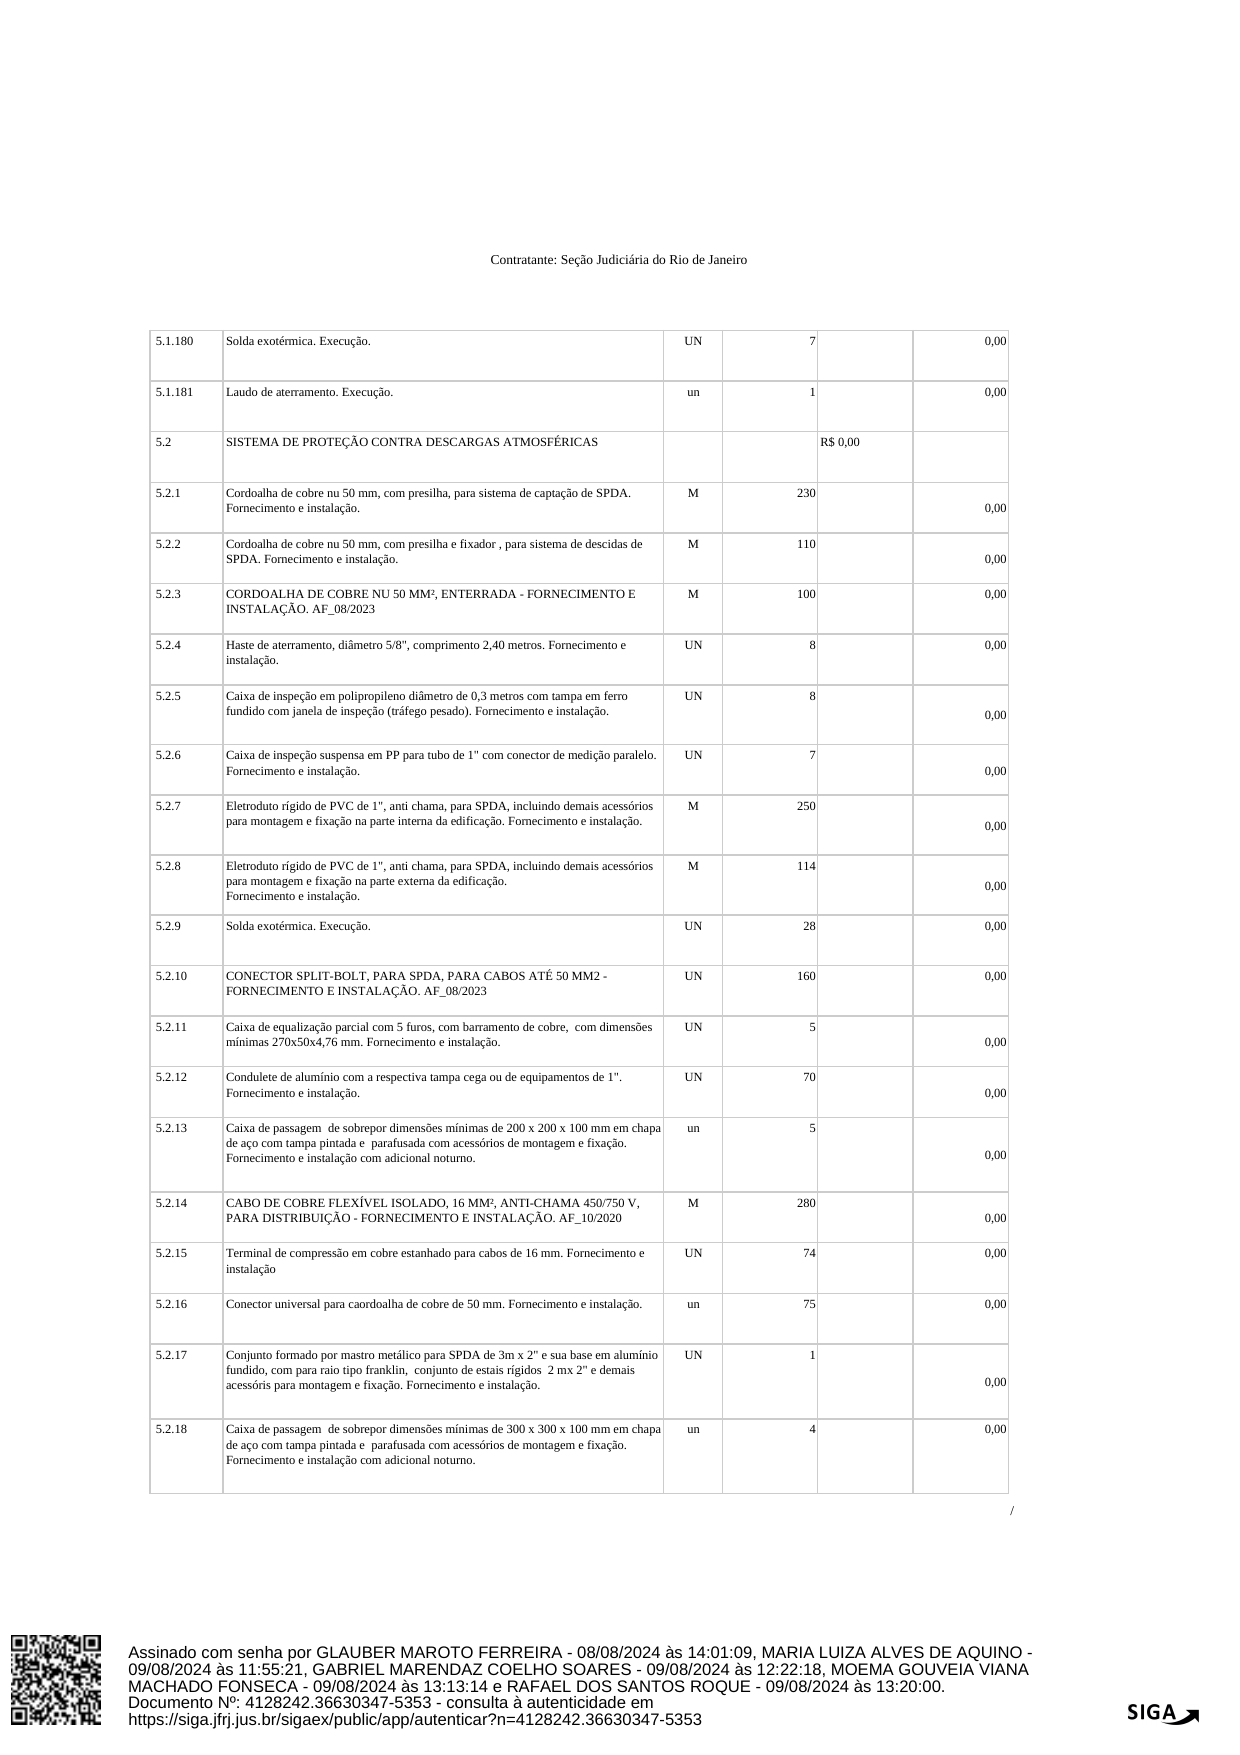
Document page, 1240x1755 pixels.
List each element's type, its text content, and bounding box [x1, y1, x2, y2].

table_cell 5.2.8 [151, 856, 222, 914]
table_cell M [664, 856, 722, 914]
table_cell SISTEMA DE PROTEÇÃO CONTRA DESCARGAS ATMOSFÉRICAS [224, 432, 663, 481]
table_cell un [664, 1118, 722, 1191]
table_cell Eletroduto rígido de PVC de 1", anti chama, para SPDA, incluindo demais acessórios para montagem e fixação na parte interna da edificação. Fornecimento e instalação. [224, 796, 663, 854]
table_header [818, 331, 912, 380]
table_cell 1 [723, 1345, 817, 1418]
table_cell M [664, 584, 722, 633]
table_cell [818, 1067, 912, 1116]
table_cell Cordoalha de cobre nu 50 mm, com presilha, para sistema de captação de SPDA. Fornecimento e instalação. [224, 483, 663, 532]
table_cell UN [664, 1017, 722, 1066]
table_cell 5.2.16 [151, 1294, 222, 1343]
table_cell 5.1.181 [151, 382, 222, 431]
table_cell 110 [723, 534, 817, 583]
table_cell [818, 1294, 912, 1343]
table_cell [818, 966, 912, 1015]
table_cell [818, 1017, 912, 1066]
table_cell 0,00 [914, 1420, 1008, 1493]
table_cell 0,00 [914, 1193, 1008, 1242]
table_cell CONECTOR SPLIT-BOLT, PARA SPDA, PARA CABOS ATÉ 50 MM2 - FORNECIMENTO E INSTALAÇÃO. AF_08/2023 [224, 966, 663, 1015]
table_cell 5.2.1 [151, 483, 222, 532]
table_cell UN [664, 745, 722, 794]
table_cell UN [664, 1067, 722, 1116]
table_cell 28 [723, 916, 817, 964]
table_cell 5.2.10 [151, 966, 222, 1015]
table_cell 230 [723, 483, 817, 532]
table_cell 5.2.4 [151, 635, 222, 684]
table_header 0,00 [914, 331, 1008, 380]
table_cell 0,00 [914, 483, 1008, 532]
table_cell 70 [723, 1067, 817, 1116]
table_cell 0,00 [914, 382, 1008, 431]
table_cell [664, 432, 722, 481]
table_header Solda exotérmica. Execução. [224, 331, 663, 380]
table_cell 5.2.2 [151, 534, 222, 583]
table_cell UN [664, 966, 722, 1015]
table_cell 100 [723, 584, 817, 633]
table_cell Caixa de passagem de sobrepor dimensões mínimas de 300 x 300 x 100 mm em chapa de aço com tampa pintada e parafusada com acessórios de montagem e fixação. Fornecimento e instalação com adicional noturno. [224, 1420, 663, 1493]
table_cell Caixa de inspeção em polipropileno diâmetro de 0,3 metros com tampa em ferro fundido com janela de inspeção (tráfego pesado). Fornecimento e instalação. [224, 686, 663, 744]
table_cell 250 [723, 796, 817, 854]
table_cell 0,00 [914, 534, 1008, 583]
table_cell [818, 856, 912, 914]
table_cell [818, 796, 912, 854]
table_cell Condulete de alumínio com a respectiva tampa cega ou de equipamentos de 1". Fornecimento e instalação. [224, 1067, 663, 1116]
table_cell [818, 1243, 912, 1292]
table_cell 5 [723, 1017, 817, 1066]
table_cell 5.2.5 [151, 686, 222, 744]
table_cell UN [664, 635, 722, 684]
table_cell CORDOALHA DE COBRE NU 50 MM², ENTERRADA - FORNECIMENTO E INSTALAÇÃO. AF_08/2023 [224, 584, 663, 633]
table_cell [818, 584, 912, 633]
table_cell 75 [723, 1294, 817, 1343]
table_cell 0,00 [914, 1294, 1008, 1343]
table_cell 4 [723, 1420, 817, 1493]
table_cell [818, 534, 912, 583]
table_cell UN [664, 686, 722, 744]
table_cell 280 [723, 1193, 817, 1242]
table_cell 5 [723, 1118, 817, 1191]
table_cell Terminal de compressão em cobre estanhado para cabos de 16 mm. Fornecimento e instalação [224, 1243, 663, 1292]
table_cell Eletroduto rígido de PVC de 1", anti chama, para SPDA, incluindo demais acessórios para montagem e fixação na parte externa da edificação. Fornecimento e instalação. [224, 856, 663, 914]
table_cell 0,00 [914, 1118, 1008, 1191]
table_cell [914, 432, 1008, 481]
table_cell 5.2.15 [151, 1243, 222, 1292]
table_cell 0,00 [914, 1017, 1008, 1066]
table_cell 0,00 [914, 856, 1008, 914]
table_cell M [664, 796, 722, 854]
table_header 7 [723, 331, 817, 380]
table_cell UN [664, 1243, 722, 1292]
table_cell 160 [723, 966, 817, 1015]
table_cell 8 [723, 635, 817, 684]
table_cell 0,00 [914, 916, 1008, 964]
table_header UN [664, 331, 722, 380]
table_cell [818, 686, 912, 744]
table_cell 0,00 [914, 745, 1008, 794]
table_cell 0,00 [914, 1067, 1008, 1116]
table_cell Conector universal para caordoalha de cobre de 50 mm. Fornecimento e instalação. [224, 1294, 663, 1343]
table_cell 5.2.3 [151, 584, 222, 633]
table_cell 0,00 [914, 1345, 1008, 1418]
table_cell 5.2.12 [151, 1067, 222, 1116]
table_cell M [664, 1193, 722, 1242]
table_cell 0,00 [914, 966, 1008, 1015]
table_cell 5.2.13 [151, 1118, 222, 1191]
table_cell M [664, 483, 722, 532]
table_cell 5.2 [151, 432, 222, 481]
table_cell [723, 432, 817, 481]
table_cell 0,00 [914, 635, 1008, 684]
table_cell un [664, 1420, 722, 1493]
table_cell 5.2.9 [151, 916, 222, 964]
table_cell [818, 382, 912, 431]
table_cell [818, 1193, 912, 1242]
table_cell [818, 1118, 912, 1191]
table_cell [818, 1420, 912, 1493]
table_cell M [664, 534, 722, 583]
table_cell [818, 916, 912, 964]
table_cell Caixa de inspeção suspensa em PP para tubo de 1" com conector de medição paralelo. Fornecimento e instalação. [224, 745, 663, 794]
table_cell 5.2.6 [151, 745, 222, 794]
table_cell [818, 1345, 912, 1418]
table_cell 0,00 [914, 1243, 1008, 1292]
table_cell 5.2.11 [151, 1017, 222, 1066]
table_cell Solda exotérmica. Execução. [224, 916, 663, 964]
table_cell [818, 635, 912, 684]
table_cell [818, 483, 912, 532]
table_cell 7 [723, 745, 817, 794]
table_cell UN [664, 916, 722, 964]
table_cell 0,00 [914, 796, 1008, 854]
table_cell Laudo de aterramento. Execução. [224, 382, 663, 431]
table_cell Conjunto formado por mastro metálico para SPDA de 3m x 2" e sua base em alumínio fundido, com para raio tipo franklin, conjunto de estais rígidos 2 mx 2" e demais acessóris para montagem e fixação. Fornecimento e instalação. [224, 1345, 663, 1418]
table_cell un [664, 382, 722, 431]
table_cell 8 [723, 686, 817, 744]
table_cell UN [664, 1345, 722, 1418]
table_cell un [664, 1294, 722, 1343]
table_cell 0,00 [914, 686, 1008, 744]
table_cell R$ 0,00 [818, 432, 912, 481]
table_cell Caixa de equalização parcial com 5 furos, com barramento de cobre, com dimensões mínimas 270x50x4,76 mm. Fornecimento e instalação. [224, 1017, 663, 1066]
table_cell Cordoalha de cobre nu 50 mm, com presilha e fixador , para sistema de descidas de SPDA. Fornecimento e instalação. [224, 534, 663, 583]
table_cell CABO DE COBRE FLEXÍVEL ISOLADO, 16 MM², ANTI-CHAMA 450/750 V, PARA DISTRIBUIÇÃO - FORNECIMENTO E INSTALAÇÃO. AF_10/2020 [224, 1193, 663, 1242]
table_cell 0,00 [914, 584, 1008, 633]
table_cell Caixa de passagem de sobrepor dimensões mínimas de 200 x 200 x 100 mm em chapa de aço com tampa pintada e parafusada com acessórios de montagem e fixação. Fornecimento e instalação com adicional noturno. [224, 1118, 663, 1191]
table_cell [818, 745, 912, 794]
table_cell 74 [723, 1243, 817, 1292]
table_cell 5.2.18 [151, 1420, 222, 1493]
table_cell 1 [723, 382, 817, 431]
table_cell 5.2.14 [151, 1193, 222, 1242]
table_cell 114 [723, 856, 817, 914]
table_header 5.1.180 [151, 331, 222, 380]
table_cell Haste de aterramento, diâmetro 5/8", comprimento 2,40 metros. Fornecimento e instalação. [224, 635, 663, 684]
table_cell 5.2.7 [151, 796, 222, 854]
table_cell 5.2.17 [151, 1345, 222, 1418]
